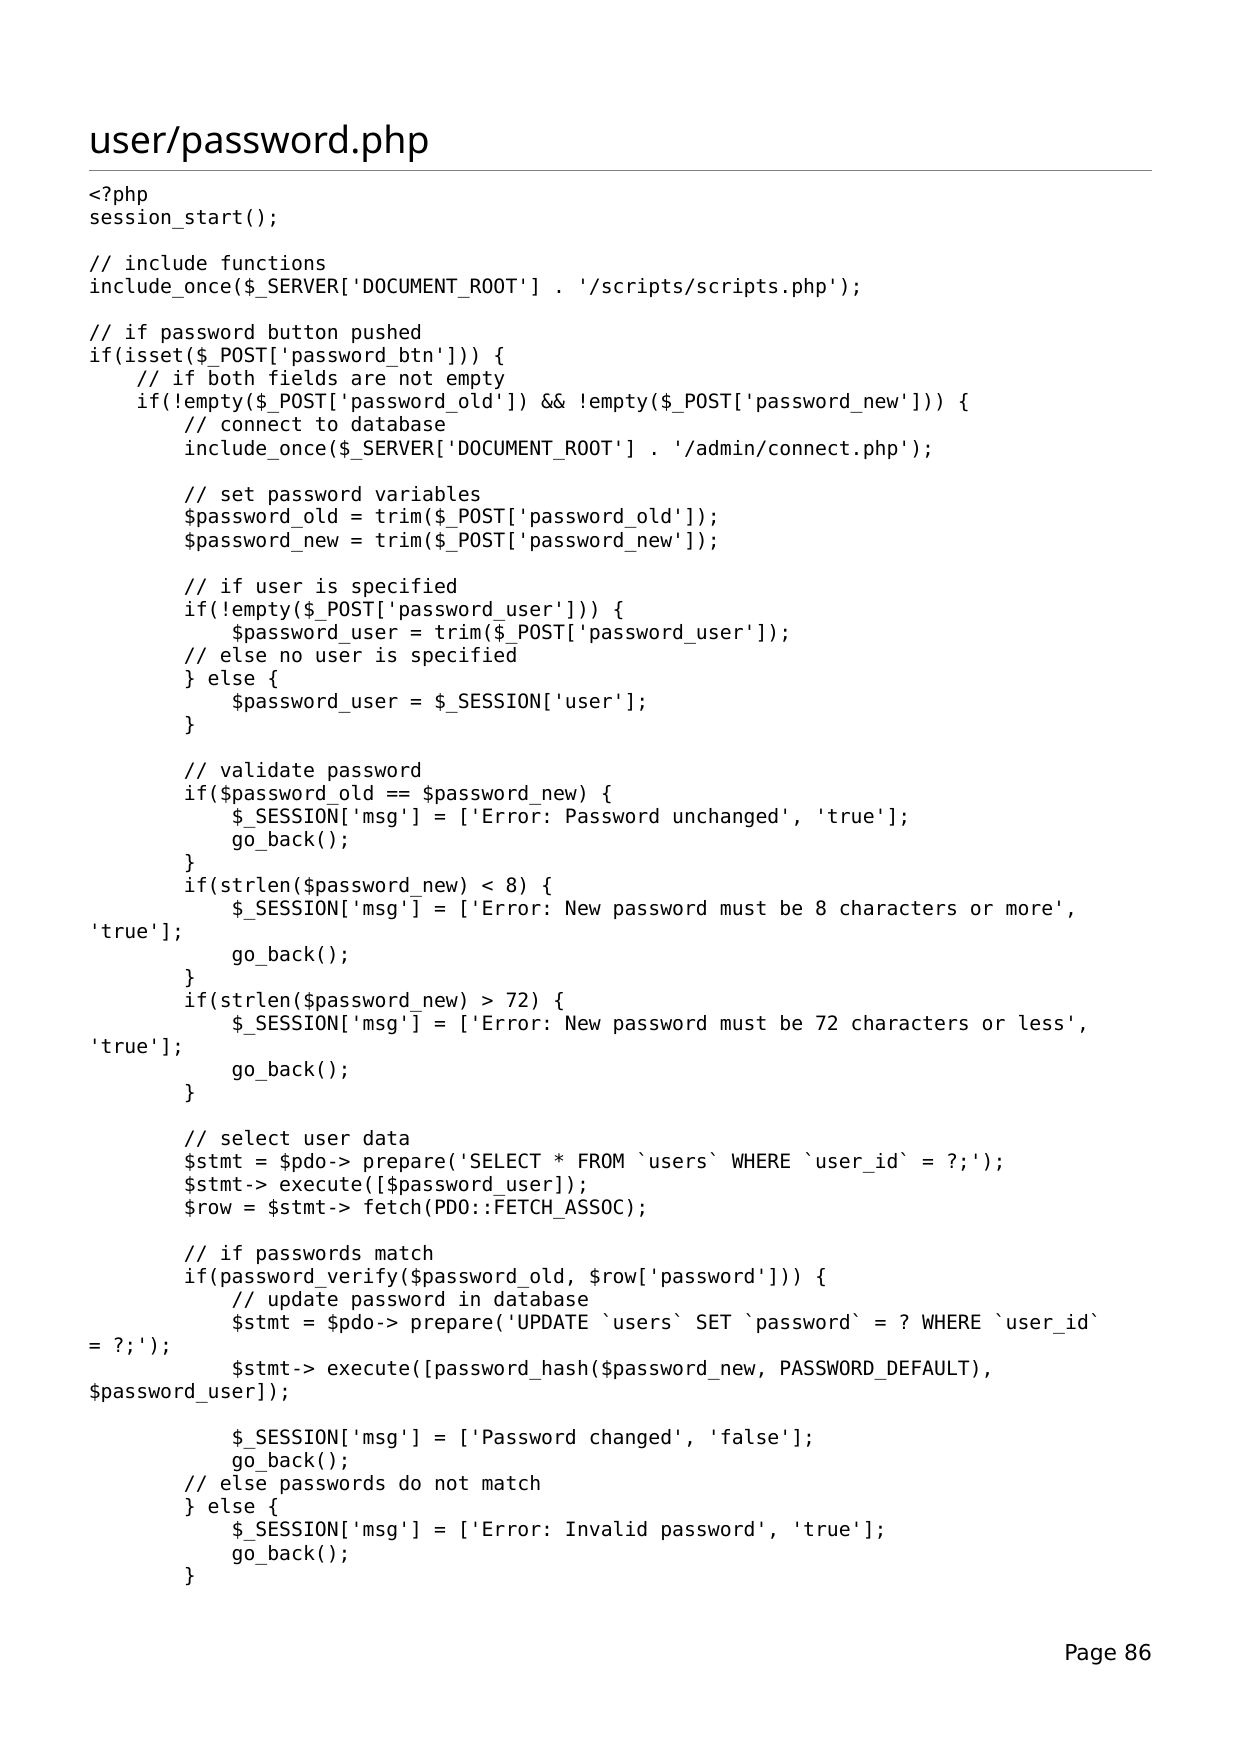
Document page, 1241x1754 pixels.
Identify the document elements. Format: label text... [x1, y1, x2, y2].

text session_start(); [88, 206, 1152, 229]
text $_SESSION['msg'] = ['Error: Password unchanged', 'true']; [88, 805, 1152, 828]
text $_SESSION['msg'] = ['Error: Invalid password', 'true']; [88, 1518, 1152, 1542]
text $_SESSION['msg'] = ['Error: New password must be 72 characters or less', 'true']; [88, 1012, 1152, 1058]
text // set password variables [88, 483, 1152, 506]
text go_back(); [88, 1449, 1152, 1472]
text // update password in database [88, 1288, 1152, 1311]
text // include functions [88, 252, 1152, 275]
text if($password_old == $password_new) { [88, 782, 1152, 805]
text // else no user is specified [88, 644, 1152, 667]
text go_back(); [88, 828, 1152, 851]
text $password_user = $_SESSION['user']; [88, 690, 1152, 713]
text } [88, 713, 1152, 736]
text go_back(); [88, 1058, 1152, 1081]
text $stmt = $pdo-> prepare('UPDATE `users` SET `password` = ? WHERE `user_id` = ?;'); [88, 1311, 1152, 1357]
text $_SESSION['msg'] = ['Error: New password must be 8 characters or more', 'true']; [88, 897, 1152, 943]
text $row = $stmt-> fetch(PDO::FETCH_ASSOC); [88, 1196, 1152, 1219]
text // select user data [88, 1127, 1152, 1150]
text } else { [88, 1496, 1152, 1518]
text $password_old = trim($_POST['password_old']); [88, 506, 1152, 529]
text go_back(); [88, 1542, 1152, 1564]
text } [88, 1564, 1152, 1588]
text } [88, 966, 1152, 989]
text if(!empty($_POST['password_old']) && !empty($_POST['password_new'])) { [88, 391, 1152, 413]
text if(strlen($password_new) > 72) { [88, 989, 1152, 1012]
text } [88, 851, 1152, 874]
text $_SESSION['msg'] = ['Password changed', 'false']; [88, 1426, 1152, 1449]
text include_once($_SERVER['DOCUMENT_ROOT'] . '/admin/connect.php'); [88, 437, 1152, 459]
text go_back(); [88, 943, 1152, 966]
text } else { [88, 667, 1152, 690]
text // connect to database [88, 413, 1152, 437]
text $stmt-> execute([password_hash($password_new, PASSWORD_DEFAULT), $password_user]); [88, 1357, 1152, 1403]
text // if passwords match [88, 1242, 1152, 1265]
text include_once($_SERVER['DOCUMENT_ROOT'] . '/scripts/scripts.php'); [88, 275, 1152, 298]
text if(!empty($_POST['password_user'])) { [88, 598, 1152, 621]
text // validate password [88, 759, 1152, 782]
text if(password_verify($password_old, $row['password'])) { [88, 1265, 1152, 1288]
text } [88, 1081, 1152, 1104]
text $password_user = trim($_POST['password_user']); [88, 621, 1152, 644]
text $stmt-> execute([$password_user]); [88, 1173, 1152, 1196]
text $stmt = $pdo-> prepare('SELECT * FROM `users` WHERE `user_id` = ?;'); [88, 1150, 1152, 1173]
subtitle user/password.php [88, 113, 1152, 171]
text // if password button pushed [88, 321, 1152, 344]
text // if user is specified [88, 575, 1152, 598]
text $password_new = trim($_POST['password_new']); [88, 529, 1152, 552]
text if(isset($_POST['password_btn'])) { [88, 344, 1152, 367]
text // if both fields are not empty [88, 367, 1152, 391]
text // else passwords do not match [88, 1472, 1152, 1496]
text <?php [88, 183, 1152, 206]
text if(strlen($password_new) < 8) { [88, 874, 1152, 897]
